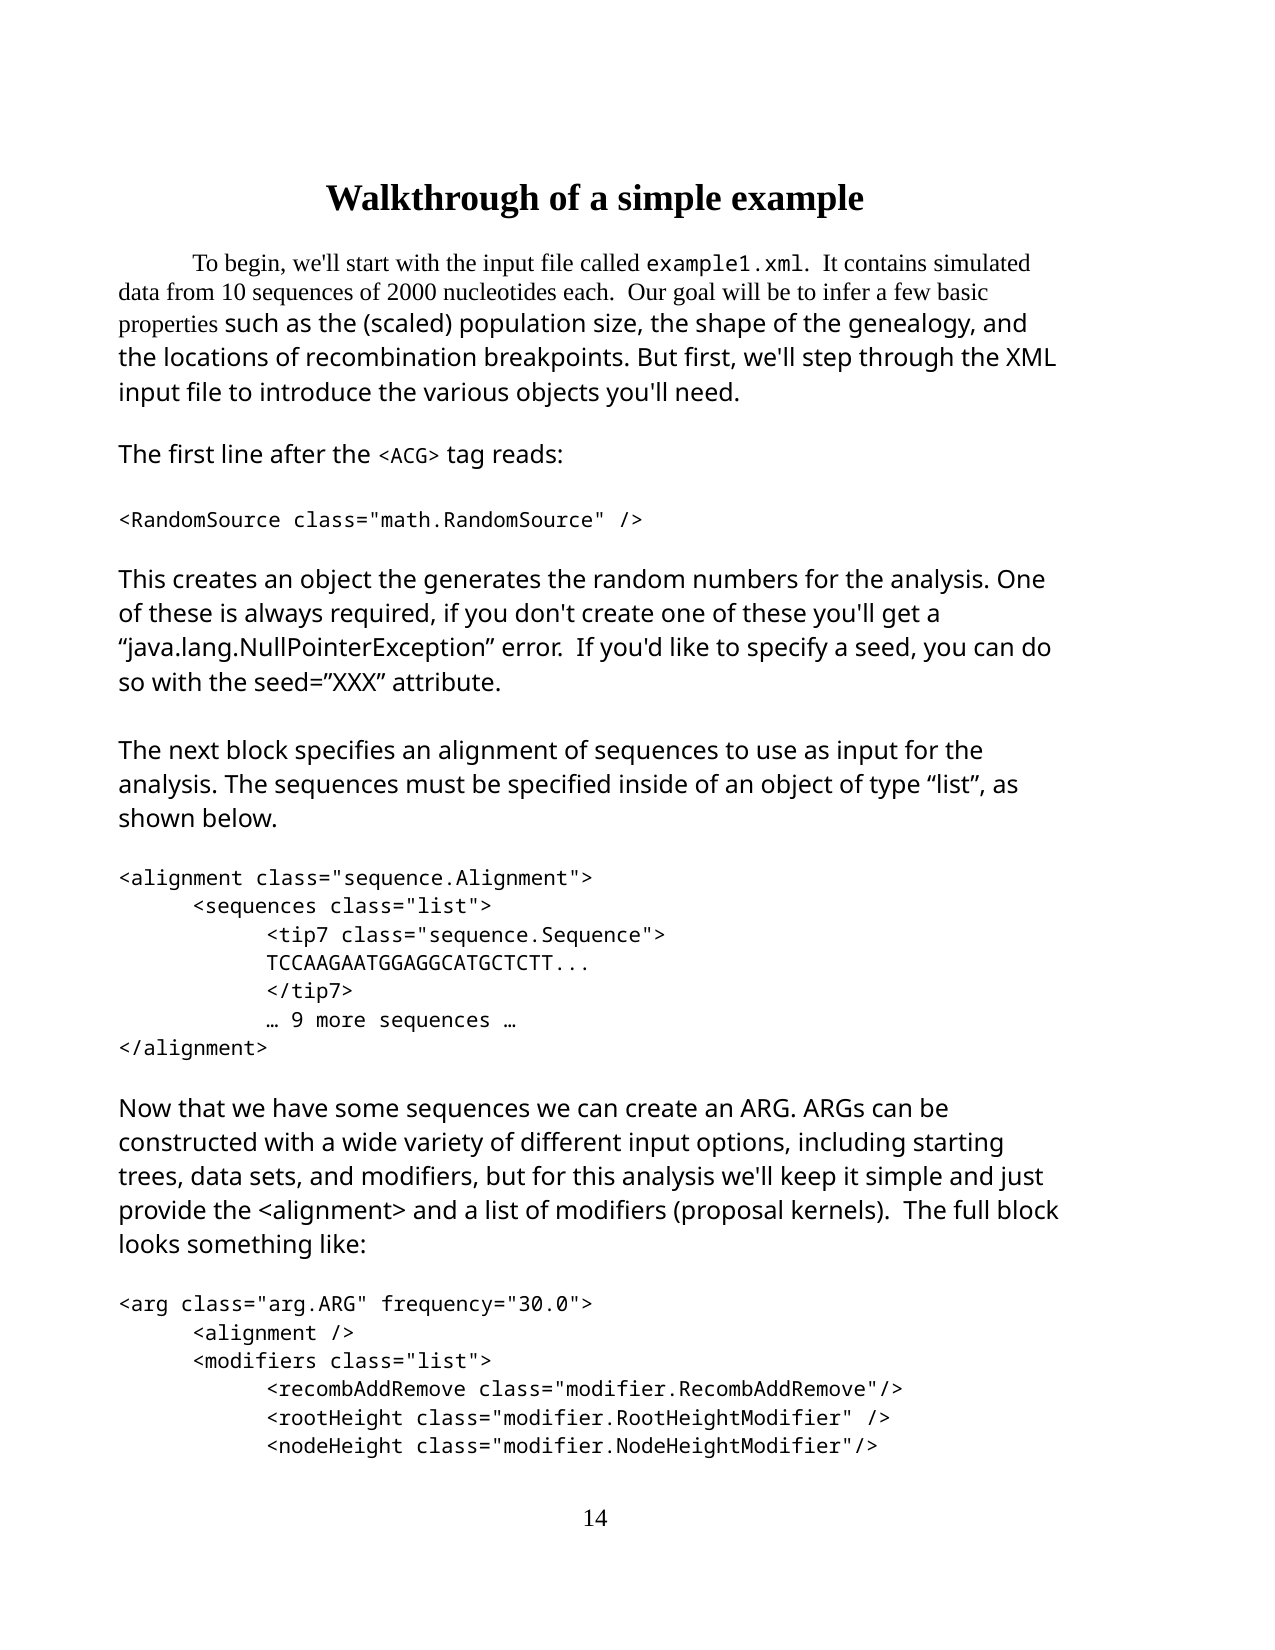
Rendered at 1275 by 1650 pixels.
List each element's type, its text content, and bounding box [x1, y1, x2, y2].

text <tip7 class="sequence.Sequence"> [118, 920, 1071, 948]
text Walkthrough of a simple example [118, 176, 1071, 219]
text TCCAAGAATGGAGGCATGCTCTT... [118, 948, 1071, 977]
text <alignment /> [118, 1318, 1071, 1346]
text </alignment> [118, 1033, 1071, 1062]
text <arg class="arg.ARG" frequency="30.0"> [118, 1289, 1071, 1318]
text This creates an object the generates the random numbers for the analysis. One of these is always required, if you don't create one of these you'll get a “java.lang.NullPointerException” error. If you'd like to specify a seed, you can do so with the seed=”XXX” attribute. [118, 562, 1071, 698]
text <nodeHeight class="modifier.NodeHeightModifier"/> [118, 1431, 1071, 1460]
text <RandomSource class="math.RandomSource" /> [118, 505, 1071, 533]
text <modifiers class="list"> [118, 1346, 1071, 1374]
text <recombAddRemove class="modifier.RecombAddRemove"/> [118, 1374, 1071, 1403]
text </tip7> [118, 977, 1071, 1005]
text To begin, we'll start with the input file called example1.xml. It contains simulated data from 10 sequences of 2000 nucleotides each. Our goal will be to infer a few basic properties such as the (scaled) population size, the shape of the genealogy, and the locations of recombination breakpoints. But first, we'll step through the XML input file to introduce the various objects you'll need. [118, 247, 1071, 408]
text The first line after the <ACG> tag reads: [118, 437, 1071, 471]
text … 9 more sequences … [118, 1005, 1071, 1033]
text <sequences class="list"> [118, 891, 1071, 920]
text <rootHeight class="modifier.RootHeightModifier" /> [118, 1403, 1071, 1431]
text <alignment class="sequence.Alignment"> [118, 863, 1071, 891]
text Now that we have some sequences we can create an ARG. ARGs can be constructed with a wide variety of different input options, including starting trees, data sets, and modifiers, but for this analysis we'll keep it simple and just provide the <alignment> and a list of modifiers (proposal kernels). The full block looks something like: [118, 1090, 1071, 1261]
text The next block specifies an alignment of sequences to use as input for the analysis. The sequences must be specified inside of an object of type “list”, as shown below. [118, 732, 1071, 834]
